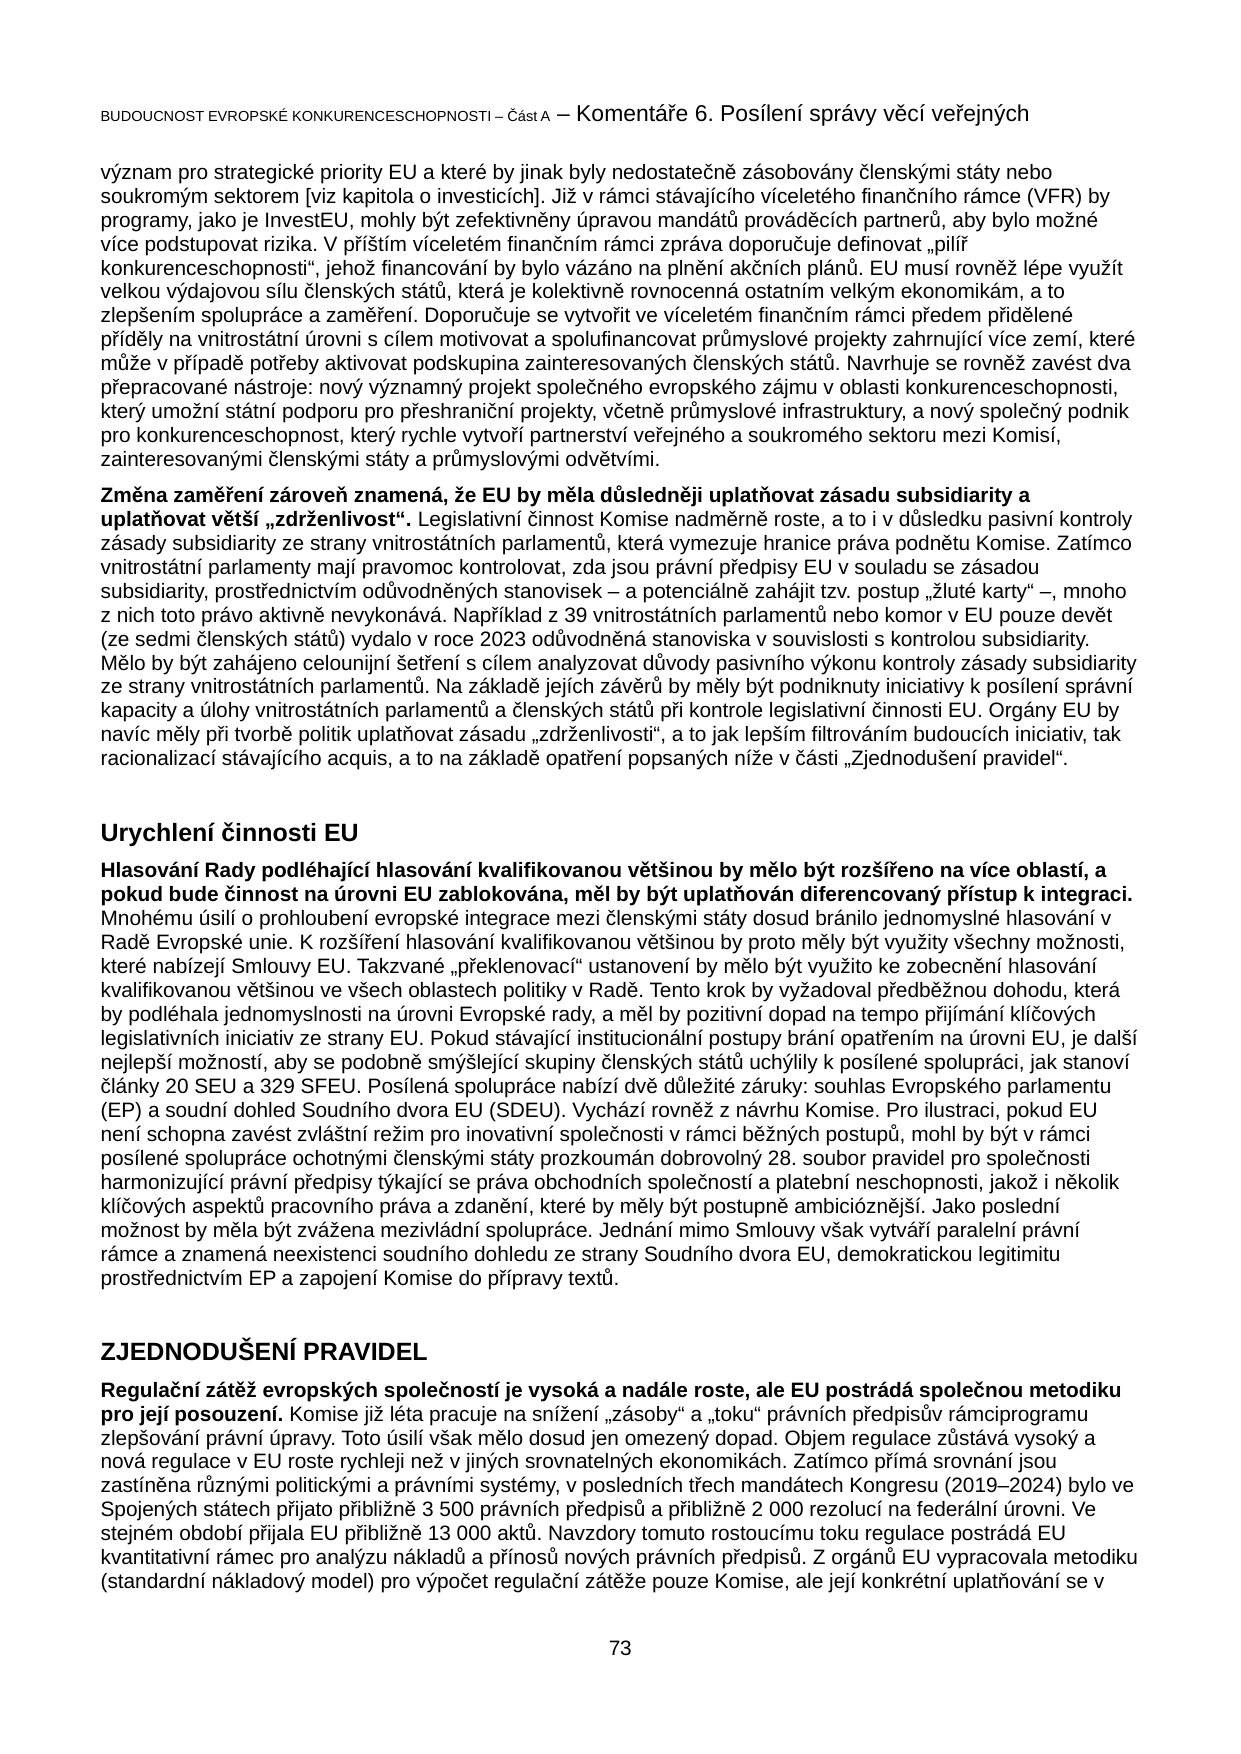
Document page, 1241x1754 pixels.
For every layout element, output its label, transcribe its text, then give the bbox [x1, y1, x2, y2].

text význam pro strategické priority EU a které by jinak byly nedostatečně zásobovány členskými státy nebo soukromým sektorem [viz kapitola o investicích]. Již v rámci stávajícího víceletého finančního rámce (VFR) by programy, jako je InvestEU, mohly být zefektivněny úpravou mandátů prováděcích partnerů, aby bylo možné více podstupovat rizika. V příštím víceletém finančním rámci zpráva doporučuje definovat „pilíř konkurenceschopnosti“, jehož financování by bylo vázáno na plnění akčních plánů. EU musí rovněž lépe využít velkou výdajovou sílu členských států, která je kolektivně rovnocenná ostatním velkým ekonomikám, a to zlepšením spolupráce a zaměření. Doporučuje se vytvořit ve víceletém finančním rámci předem přidělené příděly na vnitrostátní úrovni s cílem motivovat a spolufinancovat průmyslové projekty zahrnující více zemí, které může v případě potřeby aktivovat podskupina zainteresovaných členských států. Navrhuje se rovněž zavést dva přepracované nástroje: nový významný projekt společného evropského zájmu v oblasti konkurenceschopnosti, který umožní státní podporu pro přeshraniční projekty, včetně průmyslové infrastruktury, a nový společný podnik pro konkurenceschopnost, který rychle vytvoří partnerství veřejného a soukromého sektoru mezi Komisí, zainteresovanými členskými státy a průmyslovými odvětvími. [100, 159, 1140, 471]
text Změna zaměření zároveň znamená, že EU by měla důsledněji uplatňovat zásadu subsidiarity a uplatňovat větší „zdrženlivost“. Legislativní činnost Komise nadměrně roste, a to i v důsledku pasivní kontroly zásady subsidiarity ze strany vnitrostátních parlamentů, která vymezuje hranice práva podnětu Komise. Zatímco vnitrostátní parlamenty mají pravomoc kontrolovat, zda jsou právní předpisy EU v souladu se zásadou subsidiarity, prostřednictvím odůvodněných stanovisek – a potenciálně zahájit tzv. postup „žluté karty“ –, mnoho z nich toto právo aktivně nevykonává. Například z 39 vnitrostátních parlamentů nebo komor v EU pouze devět (ze sedmi členských států) vydalo v roce 2023 odůvodněná stanoviska v souvislosti s kontrolou subsidiarity. Mělo by být zahájeno celounijní šetření s cílem analyzovat důvody pasivního výkonu kontroly zásady subsidiarity ze strany vnitrostátních parlamentů. Na základě jejích závěrů by měly být podniknuty iniciativy k posílení správní kapacity a úlohy vnitrostátních parlamentů a členských států při kontrole legislativní činnosti EU. Orgány EU by navíc měly při tvorbě politik uplatňovat zásadu „zdrženlivosti“, a to jak lepším filtrováním budoucích iniciativ, tak racionalizací stávajícího acquis, a to na základě opatření popsaných níže v části „Zjednodušení pravidel“. [100, 483, 1140, 770]
text Regulační zátěž evropských společností je vysoká a nadále roste, ale EU postrádá společnou metodiku pro její posouzení. Komise již léta pracuje na snížení „zásoby“ a „toku“ právních předpisův rámciprogramu zlepšování právní úpravy. Toto úsilí však mělo dosud jen omezený dopad. Objem regulace zůstává vysoký a nová regulace v EU roste rychleji než v jiných srovnatelných ekonomikách. Zatímco přímá srovnání jsou zastíněna různými politickými a právními systémy, v posledních třech mandátech Kongresu (2019–2024) bylo ve Spojených státech přijato přibližně 3 500 právních předpisů a přibližně 2 000 rezolucí na federální úrovni. Ve stejném období přijala EU přibližně 13 000 aktů. Navzdory tomuto rostoucímu toku regulace postrádá EU kvantitativní rámec pro analýzu nákladů a přínosů nových právních předpisů. Z orgánů EU vypracovala metodiku (standardní nákladový model) pro výpočet regulační zátěže pouze Komise, ale její konkrétní uplatňování se v [100, 1377, 1140, 1593]
text Urychlení činnosti EU [100, 818, 1140, 846]
text ZJEDNODUŠENÍ PRAVIDEL [100, 1337, 1140, 1366]
text Hlasování Rady podléhající hlasování kvalifikovanou většinou by mělo být rozšířeno na více oblastí, a pokud bude činnost na úrovni EU zablokována, měl by být uplatňován diferencovaný přístup k integraci. Mnohému úsilí o prohloubení evropské integrace mezi členskými státy dosud bránilo jednomyslné hlasování v Radě Evropské unie. K rozšíření hlasování kvalifikovanou většinou by proto měly být využity všechny možnosti, které nabízejí Smlouvy EU. Takzvané „překlenovací“ ustanovení by mělo být využito ke zobecnění hlasování kvalifikovanou většinou ve všech oblastech politiky v Radě. Tento krok by vyžadoval předběžnou dohodu, která by podléhala jednomyslnosti na úrovni Evropské rady, a měl by pozitivní dopad na tempo přijímání klíčových legislativních iniciativ ze strany EU. Pokud stávající institucionální postupy brání opatřením na úrovni EU, je další nejlepší možností, aby se podobně smýšlející skupiny členských států uchýlily k posílené spolupráci, jak stanoví články 20 SEU a 329 SFEU. Posílená spolupráce nabízí dvě důležité záruky: souhlas Evropského parlamentu (EP) a soudní dohled Soudního dvora EU (SDEU). Vychází rovněž z návrhu Komise. Pro ilustraci, pokud EU není schopna zavést zvláštní režim pro inovativní společnosti v rámci běžných postupů, mohl by být v rámci posílené spolupráce ochotnými členskými státy prozkoumán dobrovolný 28. soubor pravidel pro společnosti harmonizující právní předpisy týkající se práva obchodních společností a platební neschopnosti, jakož i několik klíčových aspektů pracovního práva a zdanění, které by měly být postupně ambicióznější. Jako poslední možnost by měla být zvážena mezivládní spolupráce. Jednání mimo Smlouvy však vytváří paralelní právní rámce a znamená neexistenci soudního dohledu ze strany Soudního dvora EU, demokratickou legitimitu prostřednictvím EP a zapojení Komise do přípravy textů. [100, 858, 1140, 1289]
